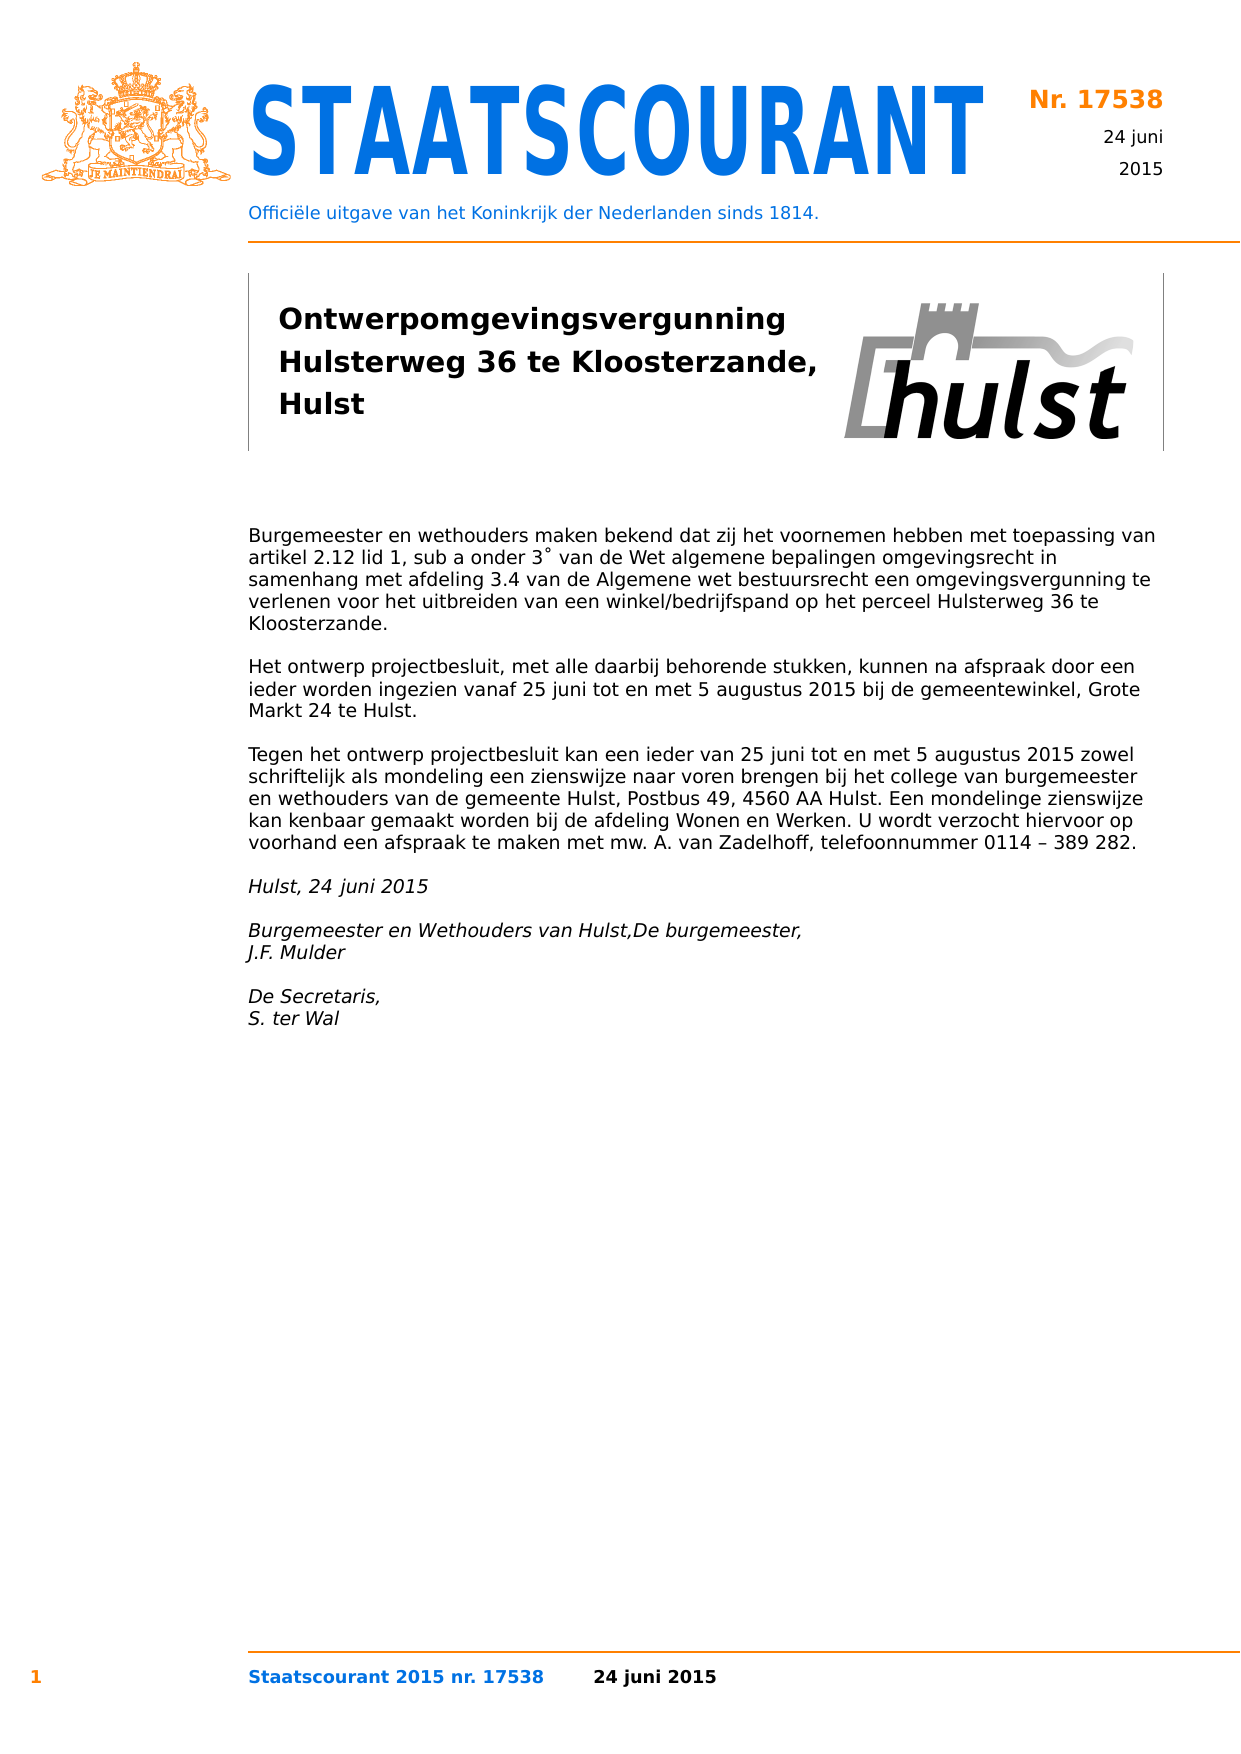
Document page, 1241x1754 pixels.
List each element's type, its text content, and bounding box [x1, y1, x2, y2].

text Het ontwerp projectbesluit, met alle daarbij behorende stukken, kunnen na afspraak door een ieder worden ingezien vanaf 25 juni tot en met 5 augustus 2015 bij de gemeentewinkel, Grote Markt 24 te Hulst. [248, 656, 1163, 722]
table_header Nr. 17538 [998, 62, 1240, 121]
text Tegen het ontwerp projectbesluit kan een ieder van 25 juni tot en met 5 augustus 2015 zowel schriftelijk als mondeling een zienswijze naar voren brengen bij het college van burgemeester en wethouders van de gemeente Hulst, Postbus 49, 4560 AA Hulst. Een mondelinge zienswijze kan kenbaar gemaakt worden bij de afdeling Wonen en Werken. U wordt verzocht hiervoor op voorhand een afspraak te maken met mw. A. van Zadelhoff, telefoonnummer 0114 – 389 282. [248, 744, 1163, 854]
table_cell 2015 [998, 153, 1240, 203]
table_header STAATSCOURANT [248, 62, 998, 203]
picture [41, 62, 231, 186]
table_header [25, 62, 248, 241]
text Burgemeester en Wethouders van Hulst,De burgemeester, J.F. Mulder [248, 920, 1163, 964]
subtitle Ontwerpomgevingsvergunning Hulsterweg 36 te Kloosterzande, Hulst [249, 273, 1163, 451]
text Burgemeester en wethouders maken bekend dat zij het voornemen hebben met toepassing van artikel 2.12 lid 1, sub a onder 3˚ van de Wet algemene bepalingen omgevingsrecht in samenhang met afdeling 3.4 van de Algemene wet bestuursrecht een omgevingsvergunning te verlenen voor het uitbreiden van een winkel/bedrijfspand op het perceel Hulsterweg 36 te Kloosterzande. [248, 525, 1163, 634]
picture [844, 302, 1134, 439]
text De Secretaris, S. ter Wal [248, 986, 1163, 1030]
text Hulst, 24 juni 2015 [248, 876, 1163, 898]
table_cell 24 juni [998, 121, 1240, 153]
table_cell Officiële uitgave van het Koninkrijk der Nederlanden sinds 1814. [248, 203, 1240, 241]
